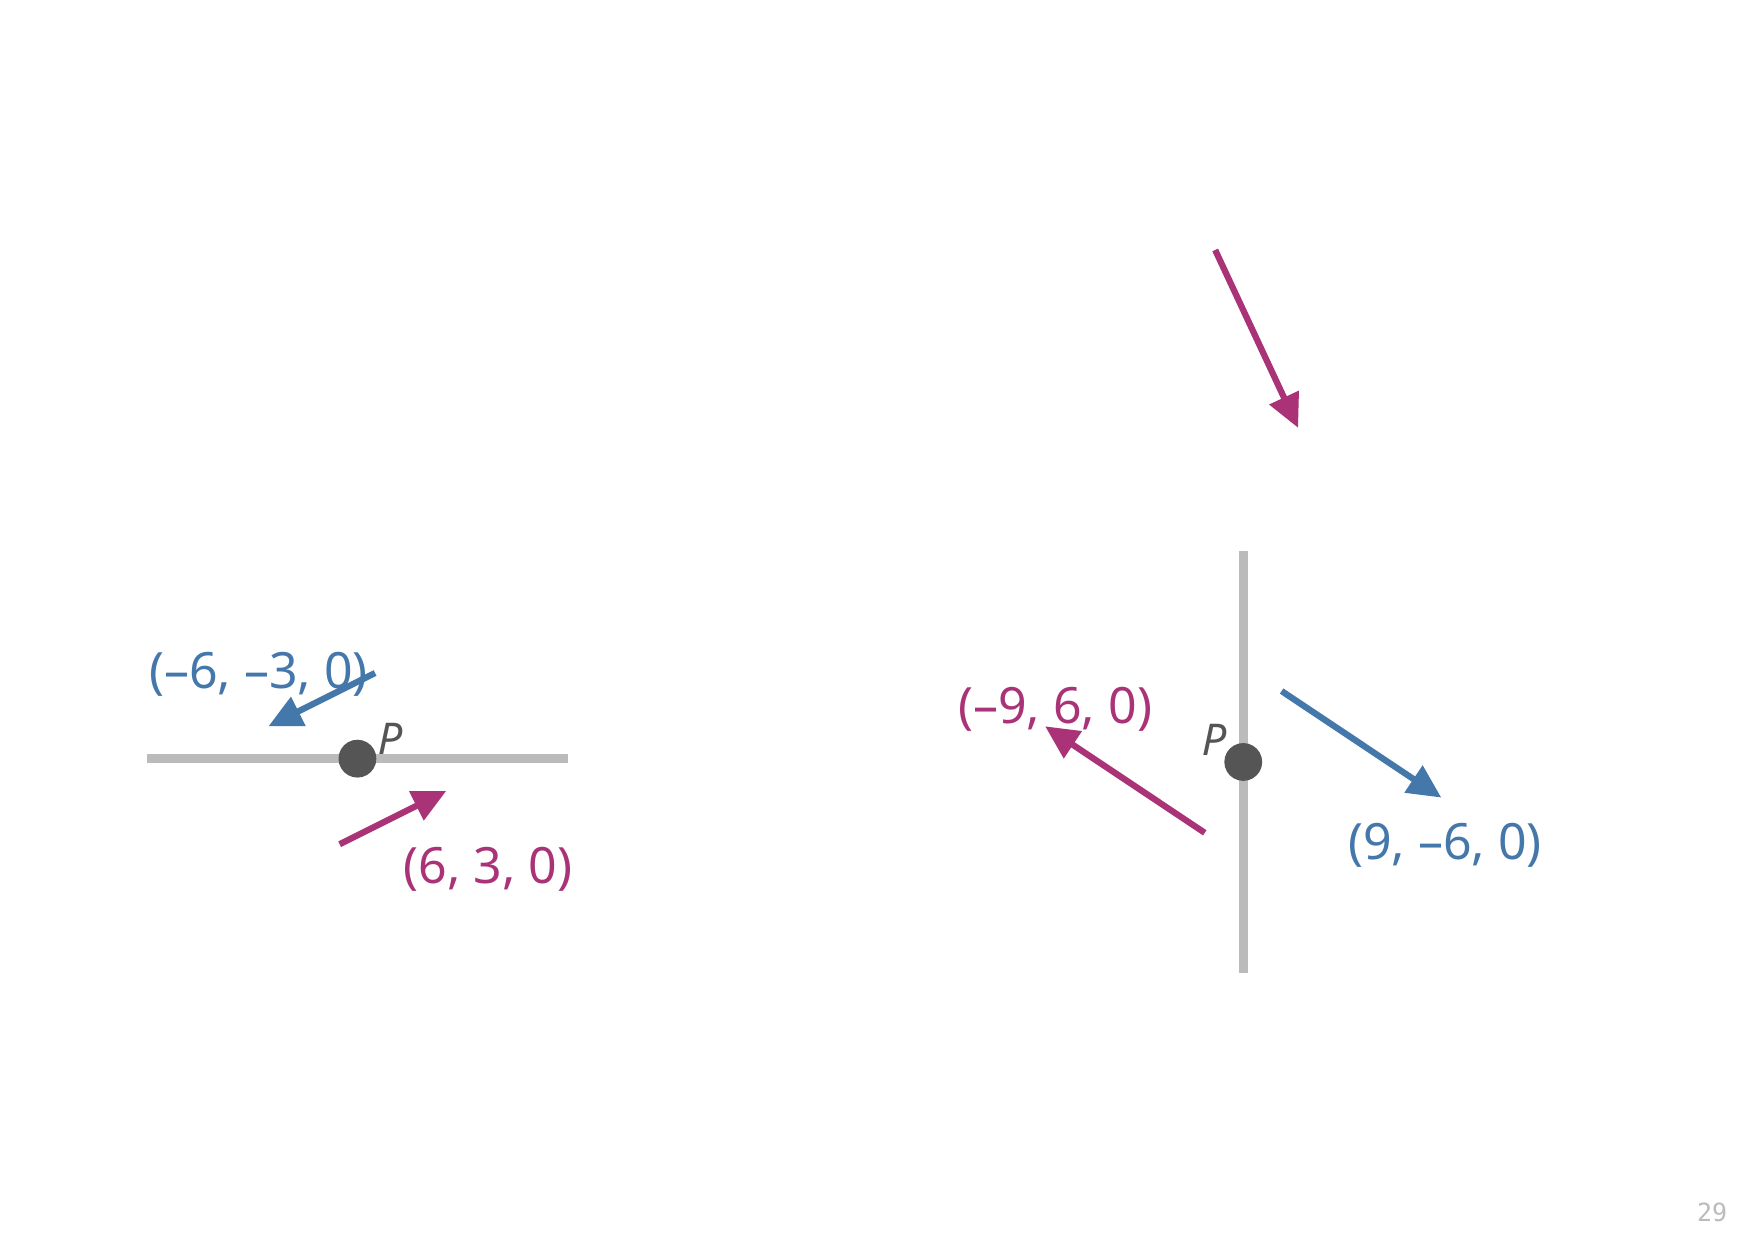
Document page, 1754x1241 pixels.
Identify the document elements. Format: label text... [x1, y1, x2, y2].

text_box P [1186, 701, 1244, 760]
text_box [1224, 743, 1263, 781]
text_box (–6, –3, 0) [134, 627, 373, 693]
text_box (6, 3, 0) [388, 822, 577, 888]
text_box (9, –6, 0) [1333, 798, 1547, 864]
text_box [338, 739, 377, 778]
text_box (–9, 6, 0) [943, 662, 1157, 728]
text_box P [362, 700, 420, 759]
